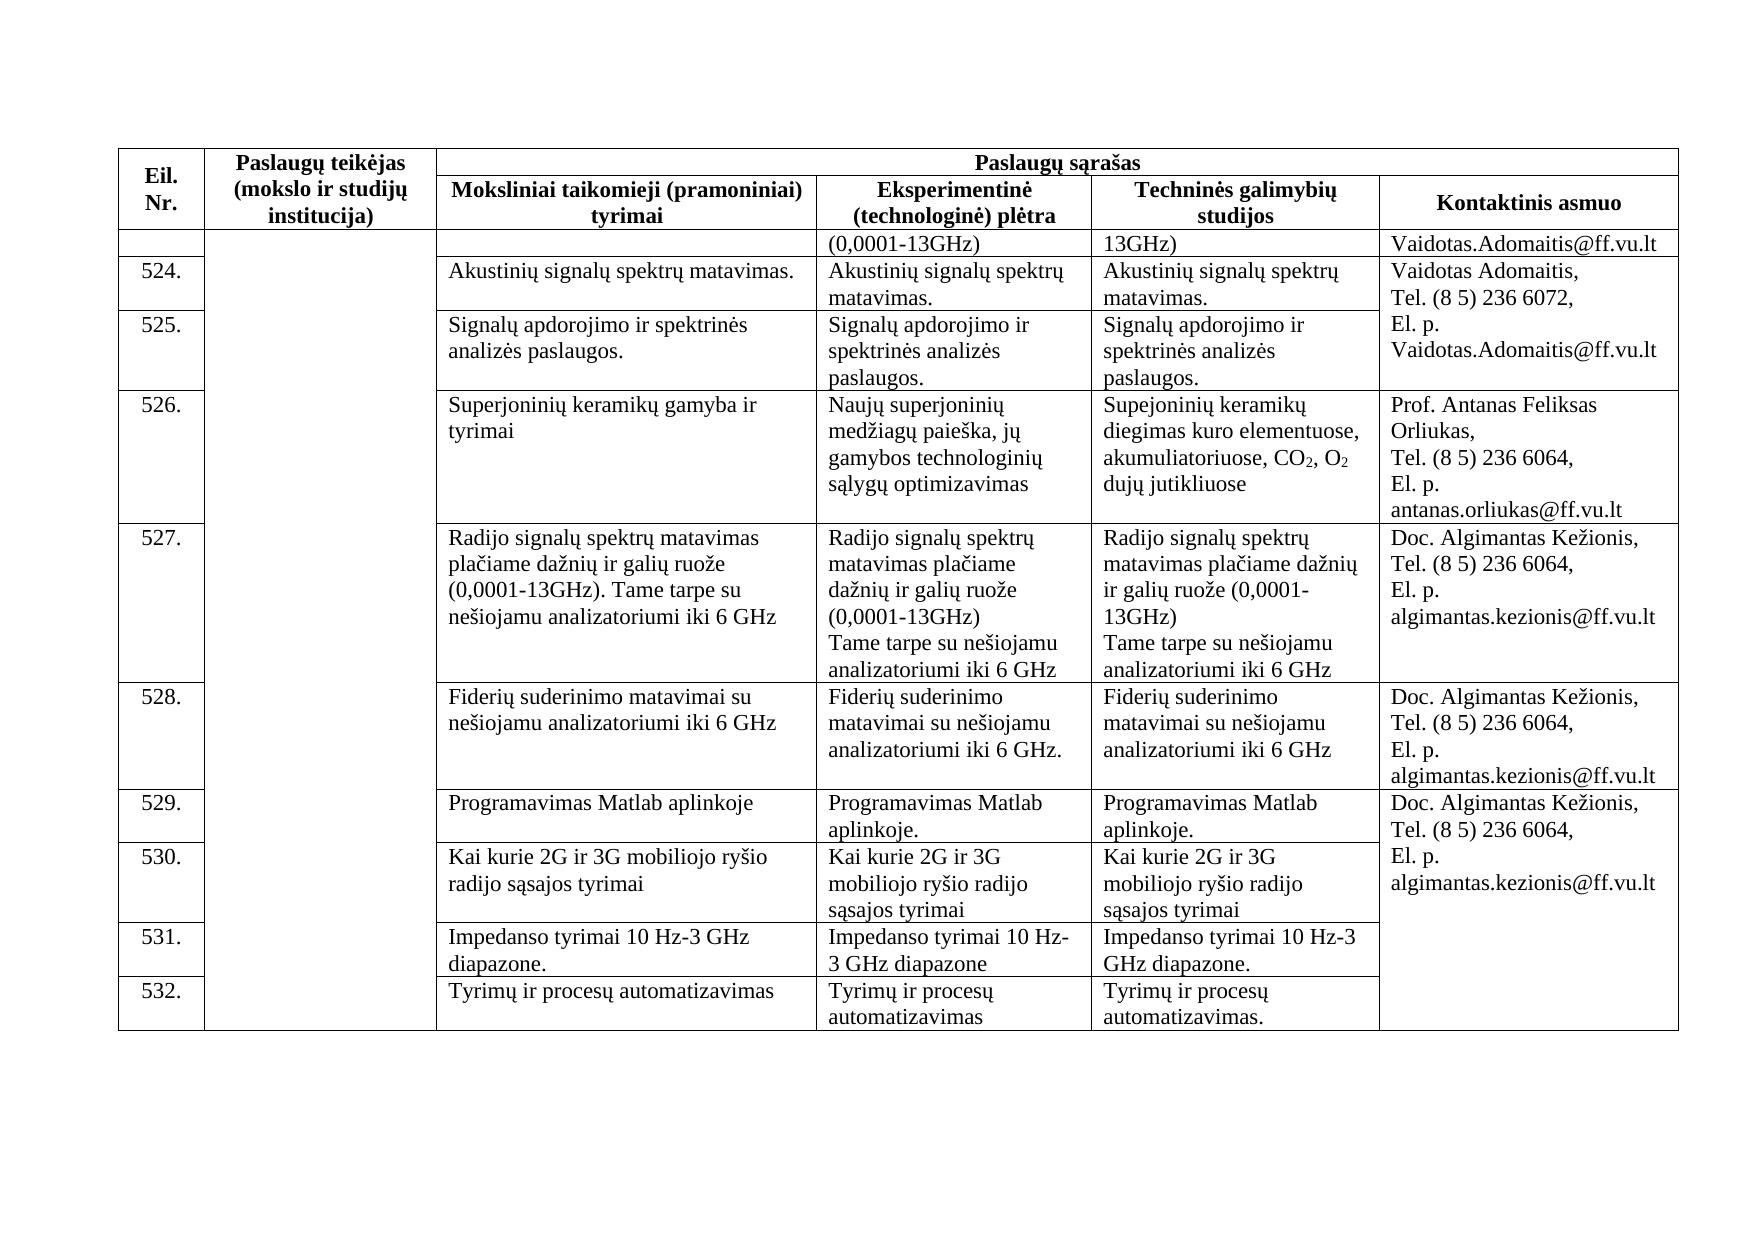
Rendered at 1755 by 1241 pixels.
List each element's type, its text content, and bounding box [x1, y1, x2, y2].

table_cell Fiderių suderinimo matavimai su nešiojamu analizatoriumi iki 6 GHz. [817, 683, 1091, 788]
table_cell Programavimas Matlab aplinkoje. [1092, 790, 1379, 842]
table_cell 528. [119, 683, 204, 788]
table_cell [437, 230, 816, 256]
table_cell Tyrimų ir procesų automatizavimas [817, 977, 1091, 1030]
table_cell Techninės galimybių studijos [1092, 176, 1379, 229]
table_cell Naujų superjoninių medžiagų paieška, jų gamybos technologinių sąlygų optimizavimas [817, 391, 1091, 523]
table_cell 526. [119, 391, 204, 523]
table_cell Impedanso tyrimai 10 Hz-3 GHz diapazone [817, 923, 1091, 976]
table_cell Supejoninių keramikų diegimas kuro elementuose, akumuliatoriuose, CO2, O2 dujų jutikliuose [1092, 391, 1379, 523]
table_cell Fiderių suderinimo matavimai su nešiojamu analizatoriumi iki 6 GHz [1092, 683, 1379, 788]
table_cell 13GHz) [1092, 230, 1379, 256]
table_cell [205, 230, 436, 1030]
table_cell Akustinių signalų spektrų matavimas. [1092, 257, 1379, 310]
table_cell Kai kurie 2G ir 3G mobiliojo ryšio radijo sąsajos tyrimai [1092, 843, 1379, 922]
table_cell Vaidotas.Adomaitis@ff.vu.lt [1380, 230, 1678, 256]
table_cell Kai kurie 2G ir 3G mobiliojo ryšio radijo sąsajos tyrimai [817, 843, 1091, 922]
table_cell Superjoninių keramikų gamyba ir tyrimai [437, 391, 816, 523]
table_header Eil. Nr. [119, 149, 204, 229]
table_cell Eksperimentinė (technologinė) plėtra [817, 176, 1091, 229]
table_cell Signalų apdorojimo ir spektrinės analizės paslaugos. [1092, 311, 1379, 390]
table_cell Prof. Antanas Feliksas Orliukas, Tel. (8 5) 236 6064, El. p. antanas.orliukas@ff.vu.lt [1380, 391, 1678, 523]
table_cell 525. [119, 311, 204, 390]
table_cell 531. [119, 923, 204, 976]
table_cell 530. [119, 843, 204, 922]
table_cell 529. [119, 790, 204, 842]
table_cell Akustinių signalų spektrų matavimas. [817, 257, 1091, 310]
table_cell Vaidotas Adomaitis, Tel. (8 5) 236 6072, El. p. Vaidotas.Adomaitis@ff.vu.lt [1380, 257, 1678, 390]
table_cell 532. [119, 977, 204, 1030]
table_cell 527. [119, 524, 204, 682]
table_cell Radijo signalų spektrų matavimas plačiame dažnių ir galių ruože (0,0001-13GHz) Tame tarpe su nešiojamu analizatoriumi iki 6 GHz [817, 524, 1091, 682]
table_cell Programavimas Matlab aplinkoje [437, 790, 816, 842]
table_cell Radijo signalų spektrų matavimas plačiame dažnių ir galių ruože (0,0001-13GHz) Tame tarpe su nešiojamu analizatoriumi iki 6 GHz [1092, 524, 1379, 682]
table_cell Doc. Algimantas Kežionis, Tel. (8 5) 236 6064, El. p. algimantas.kezionis@ff.vu.lt [1380, 524, 1678, 682]
table_cell (0,0001-13GHz) [817, 230, 1091, 256]
table_cell 524. [119, 257, 204, 310]
table_cell Tyrimų ir procesų automatizavimas. [1092, 977, 1379, 1030]
table_cell Doc. Algimantas Kežionis, Tel. (8 5) 236 6064, El. p. algimantas.kezionis@ff.vu.lt [1380, 683, 1678, 788]
table_cell [119, 230, 204, 256]
table_cell Impedanso tyrimai 10 Hz-3 GHz diapazone. [437, 923, 816, 976]
table_cell Fiderių suderinimo matavimai su nešiojamu analizatoriumi iki 6 GHz [437, 683, 816, 788]
table_cell Signalų apdorojimo ir spektrinės analizės paslaugos. [437, 311, 816, 390]
table_cell Impedanso tyrimai 10 Hz-3 GHz diapazone. [1092, 923, 1379, 976]
table_cell Kontaktinis asmuo [1380, 176, 1678, 229]
table_cell Doc. Algimantas Kežionis, Tel. (8 5) 236 6064, El. p. algimantas.kezionis@ff.vu.lt [1380, 790, 1678, 1030]
table_cell Programavimas Matlab aplinkoje. [817, 790, 1091, 842]
table_cell Signalų apdorojimo ir spektrinės analizės paslaugos. [817, 311, 1091, 390]
table_cell Radijo signalų spektrų matavimas plačiame dažnių ir galių ruože (0,0001-13GHz). Tame tarpe su nešiojamu analizatoriumi iki 6 GHz [437, 524, 816, 682]
table_header Paslaugų sąrašas [437, 149, 1678, 175]
table_cell Akustinių signalų spektrų matavimas. [437, 257, 816, 310]
table_cell Tyrimų ir procesų automatizavimas [437, 977, 816, 1030]
table_header Paslaugų teikėjas (mokslo ir studijų institucija) [205, 149, 436, 229]
table_cell Moksliniai taikomieji (pramoniniai) tyrimai [437, 176, 816, 229]
table_cell Kai kurie 2G ir 3G mobiliojo ryšio radijo sąsajos tyrimai [437, 843, 816, 922]
